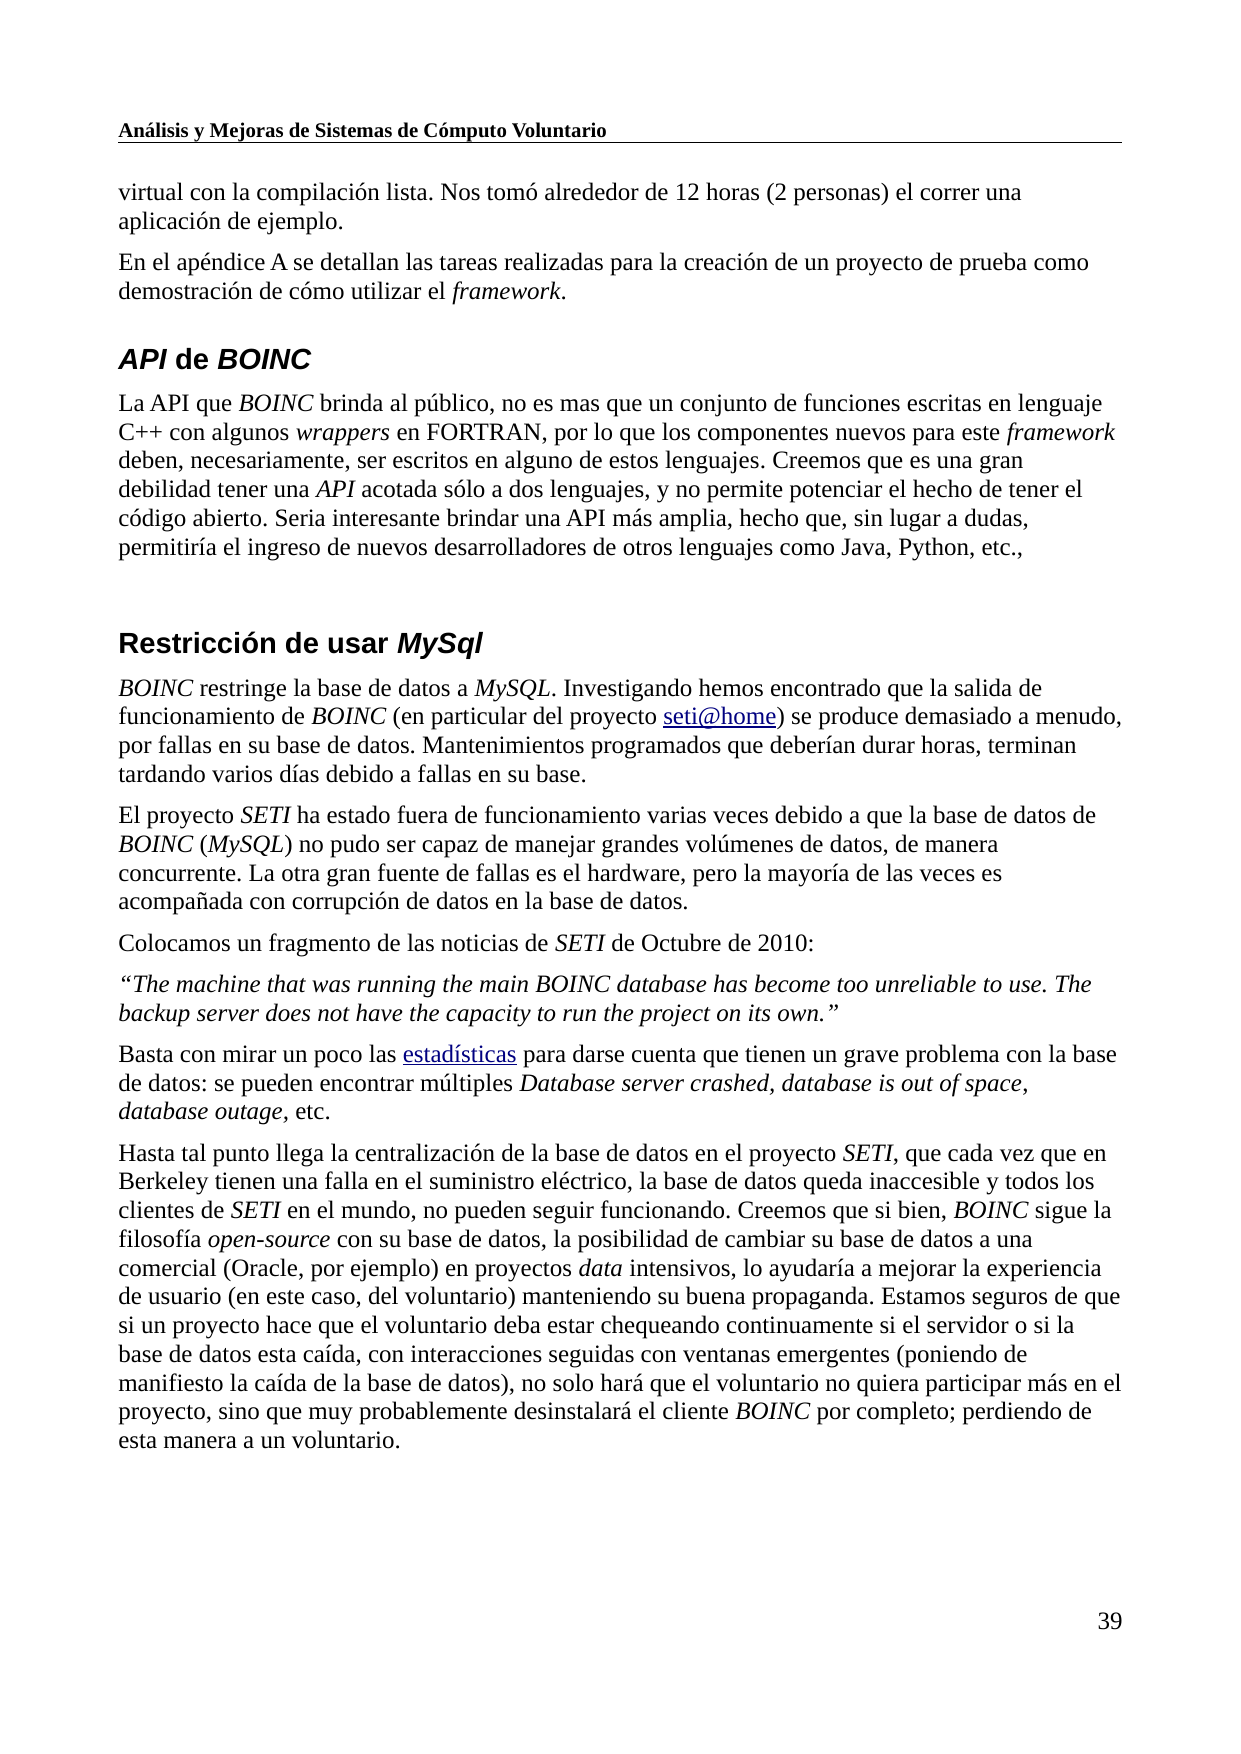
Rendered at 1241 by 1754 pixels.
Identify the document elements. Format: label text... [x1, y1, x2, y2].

text La API que BOINC brinda al público, no es mas que un conjunto de funciones escritas en lenguaje C++ con algunos wrappers en FORTRAN, por lo que los componentes nuevos para este framework deben, necesariamente, ser escritos en alguno de estos lenguajes. Creemos que es una gran debilidad tener una API acotada sólo a dos lenguajes, y no permite potenciar el hecho de tener el código abierto. Seria interesante brindar una API más amplia, hecho que, sin lugar a dudas, permitiría el ingreso de nuevos desarrolladores de otros lenguajes como Java, Python, etc., [118, 388, 1122, 561]
text Basta con mirar un poco las estadísticas para darse cuenta que tienen un grave problema con la base de datos: se pueden encontrar múltiples Database server crashed, database is out of space, database outage, etc. [118, 1039, 1122, 1125]
text “The machine that was running the main BOINC database has become too unreliable to use. The backup server does not have the capacity to run the project on its own.” [118, 969, 1122, 1026]
text Colocamos un fragmento de las noticias de SETI de Octubre de 2010: [118, 928, 1122, 956]
text BOINC restringe la base de datos a MySQL. Investigando hemos encontrado que la salida de funcionamiento de BOINC (en particular del proyecto seti@home) se produce demasiado a menudo, por fallas en su base de datos. Mantenimientos programados que deberían durar horas, terminan tardando varios días debido a fallas en su base. [118, 673, 1122, 788]
text Hasta tal punto llega la centralización de la base de datos en el proyecto SETI, que cada vez que en Berkeley tienen una falla en el suministro eléctrico, la base de datos queda inaccesible y todos los clientes de SETI en el mundo, no pueden seguir funcionando. Creemos que si bien, BOINC sigue la filosofía open-source con su base de datos, la posibilidad de cambiar su base de datos a una comercial (Oracle, por ejemplo) en proyectos data intensivos, lo ayudaría a mejorar la experiencia de usuario (en este caso, del voluntario) manteniendo su buena propaganda. Estamos seguros de que si un proyecto hace que el voluntario deba estar chequeando continuamente si el servidor o si la base de datos esta caída, con interacciones seguidas con ventanas emergentes (poniendo de manifiesto la caída de la base de datos), no solo hará que el voluntario no quiera participar más en el proyecto, sino que muy probablemente desinstalará el cliente BOINC por completo; perdiendo de esta manera a un voluntario. [118, 1138, 1122, 1454]
text virtual con la compilación lista. Nos tomó alrededor de 12 horas (2 personas) el correr una aplicación de ejemplo. [118, 177, 1122, 234]
text En el apéndice A se detallan las tareas realizadas para la creación de un proyecto de prueba como demostración de cómo utilizar el framework. [118, 247, 1122, 304]
subtitle API de BOINC [118, 342, 1122, 376]
subtitle Restricción de usar MySql [118, 627, 1122, 660]
text El proyecto SETI ha estado fuera de funcionamiento varias veces debido a que la base de datos de BOINC (MySQL) no pudo ser capaz de manejar grandes volúmenes de datos, de manera concurrente. La otra gran fuente de fallas es el hardware, pero la mayoría de las veces es acompañada con corrupción de datos en la base de datos. [118, 800, 1122, 915]
